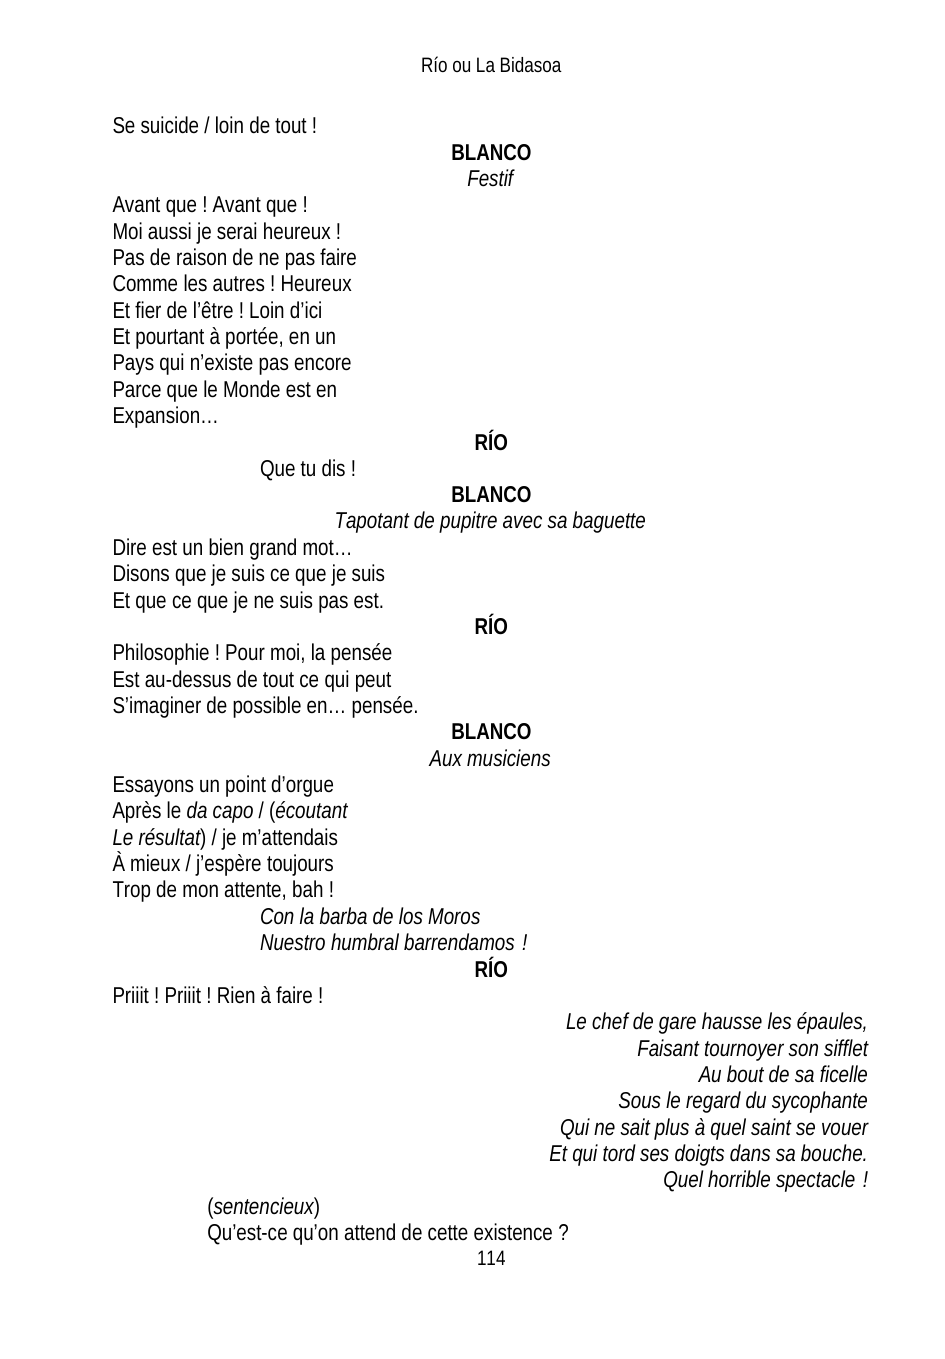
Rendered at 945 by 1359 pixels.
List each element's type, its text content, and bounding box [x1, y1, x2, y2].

text Aux musiciens [112, 745, 870, 771]
text Parce que le Monde est en [112, 376, 870, 402]
text Comme les autres ! Heureux [112, 270, 870, 297]
text Nuestro humbral barrendamos ! [260, 929, 870, 956]
text RÍO [112, 956, 870, 982]
text BLANCO [112, 718, 870, 745]
text Au bout de sa ficelle [112, 1061, 870, 1087]
text Que tu dis ! [260, 455, 870, 481]
text Trop de mon attente, bah ! [112, 876, 870, 903]
text Festif [112, 165, 870, 191]
text S’imaginer de possible en… pensée. [112, 692, 870, 718]
text Avant que ! Avant que ! [112, 191, 870, 218]
text (sentencieux) [207, 1193, 870, 1219]
text RÍO [112, 428, 870, 455]
text Après le da capo / (écoutant [112, 797, 870, 824]
text Et fier de l’être ! Loin d’ici [112, 297, 870, 323]
text Et pourtant à portée, en un [112, 323, 870, 349]
text Expansion… [112, 402, 870, 428]
text BLANCO [112, 481, 870, 507]
text Quel horrible spectacle ! [112, 1166, 870, 1193]
text Qu’est-ce qu’on attend de cette existence ? [207, 1219, 870, 1245]
text Qui ne sait plus à quel saint se vouer [112, 1114, 870, 1140]
text RÍO [112, 613, 870, 639]
text Dire est un bien grand mot… [112, 534, 870, 560]
text Le résultat) / je m’attendais [112, 824, 870, 850]
text Sous le regard du sycophante [112, 1087, 870, 1114]
text Priiit ! Priiit ! Rien à faire ! [112, 982, 870, 1008]
text Et qui tord ses doigts dans sa bouche. [112, 1140, 870, 1166]
text Se suicide / loin de tout ! [112, 112, 870, 138]
text Et que ce que je ne suis pas est. [112, 587, 870, 613]
text Est au-dessus de tout ce qui peut [112, 666, 870, 692]
text BLANCO [112, 138, 870, 165]
text Con la barba de los Moros [260, 903, 870, 929]
text Moi aussi je serai heureux ! [112, 218, 870, 244]
text Faisant tournoyer son sifflet [112, 1034, 870, 1061]
text À mieux / j’espère toujours [112, 850, 870, 876]
text Essayons un point d’orgue [112, 771, 870, 797]
text Le chef de gare hausse les épaules, [112, 1008, 870, 1034]
text Philosophie ! Pour moi, la pensée [112, 639, 870, 666]
text Pas de raison de ne pas faire [112, 244, 870, 270]
text Disons que je suis ce que je suis [112, 560, 870, 587]
text Pays qui n’existe pas encore [112, 349, 870, 376]
text Tapotant de pupitre avec sa baguette [112, 507, 870, 534]
